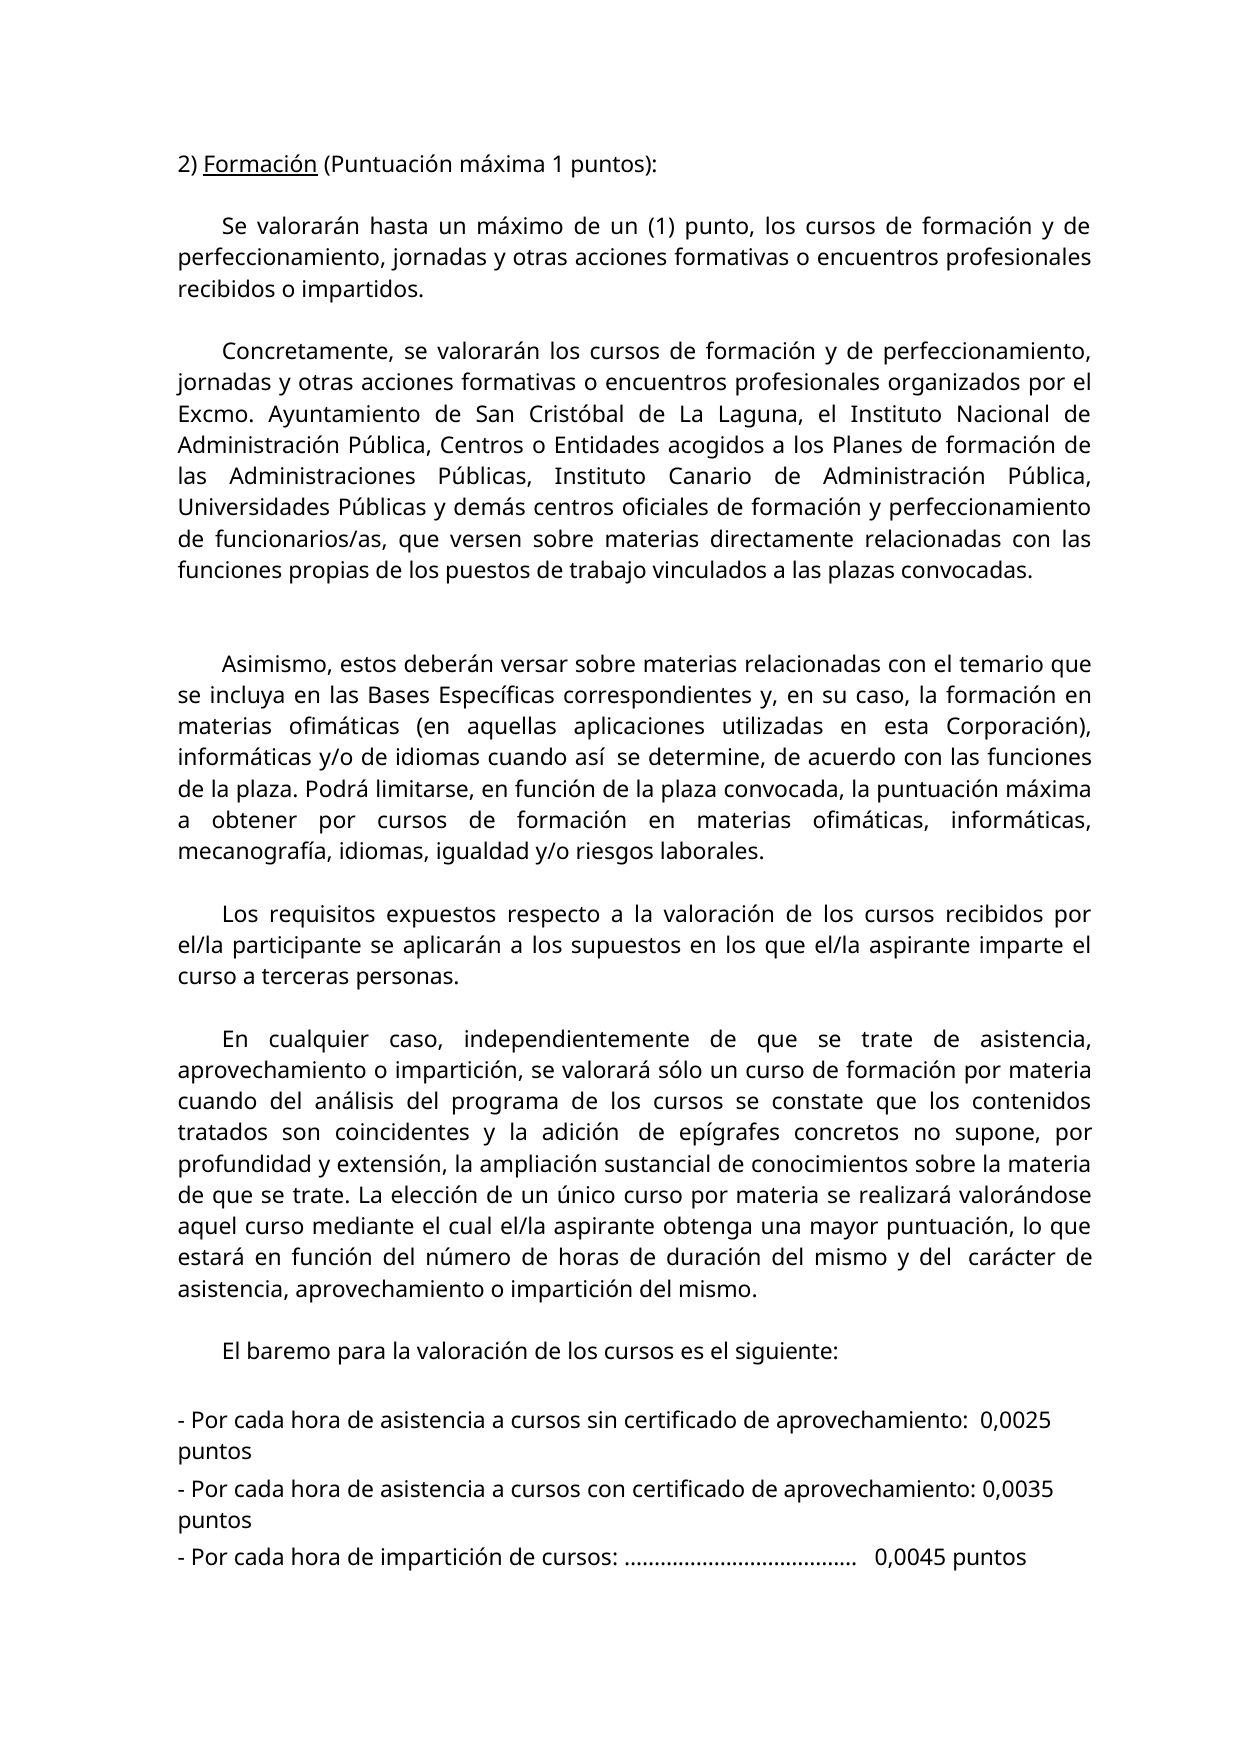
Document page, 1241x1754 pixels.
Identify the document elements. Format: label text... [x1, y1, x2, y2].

text 2) Formación (Puntuación máxima 1 puntos): [177, 148, 1093, 179]
text Los requisitos expuestos respecto a la valoración de los cursos recibidos por el/la participante se aplicarán a los supuestos en los que el/la aspirante imparte el curso a terceras personas. [177, 898, 1093, 991]
text - Por cada hora de asistencia a cursos sin certificado de aprovechamiento: 0,0025 puntos [177, 1404, 1093, 1466]
text Se valorarán hasta un máximo de un (1) punto, los cursos de formación y de perfeccionamiento, jornadas y otras acciones formativas o encuentros profesionales recibidos o impartidos. [177, 210, 1093, 304]
text Concretamente, se valorarán los cursos de formación y de perfeccionamiento, jornadas y otras acciones formativas o encuentros profesionales organizados por el Excmo. Ayuntamiento de San Cristóbal de La Laguna, el Instituto Nacional de Administración Pública, Centros o Entidades acogidos a los Planes de formación de las Administraciones Públicas, Instituto Canario de Administración Pública, Universidades Públicas y demás centros oficiales de formación y perfeccionamiento de funcionarios/as, que versen sobre materias directamente relacionadas con las funciones propias de los puestos de trabajo vinculados a las plazas convocadas. [177, 335, 1093, 585]
text El baremo para la valoración de los cursos es el siguiente: [177, 1335, 1093, 1366]
text Asimismo, estos deberán versar sobre materias relacionadas con el temario que se incluya en las Bases Específicas correspondientes y, en su caso, la formación en materias ofimáticas (en aquellas aplicaciones utilizadas en esta Corporación), informáticas y/o de idiomas cuando así se determine, de acuerdo con las funciones de la plaza. Podrá limitarse, en función de la plaza convocada, la puntuación máxima a obtener por cursos de formación en materias ofimáticas, informáticas, mecanografía, idiomas, igualdad y/o riesgos laborales. [177, 648, 1093, 866]
text - Por cada hora de impartición de cursos: ………………………………… 0,0045 puntos [177, 1541, 1093, 1573]
text - Por cada hora de asistencia a cursos con certificado de aprovechamiento: 0,0035 puntos [177, 1473, 1093, 1535]
text En cualquier caso, independientemente de que se trate de asistencia, aprovechamiento o impartición, se valorará sólo un curso de formación por materia cuando del análisis del programa de los cursos se constate que los contenidos tratados son coincidentes y la adición de epígrafes concretos no supone, por profundidad y extensión, la ampliación sustancial de conocimientos sobre la materia de que se trate. La elección de un único curso por materia se realizará valorándose aquel curso mediante el cual el/la aspirante obtenga una mayor puntuación, lo que estará en función del número de horas de duración del mismo y del carácter de asistencia, aprovechamiento o impartición del mismo. [177, 1023, 1093, 1304]
